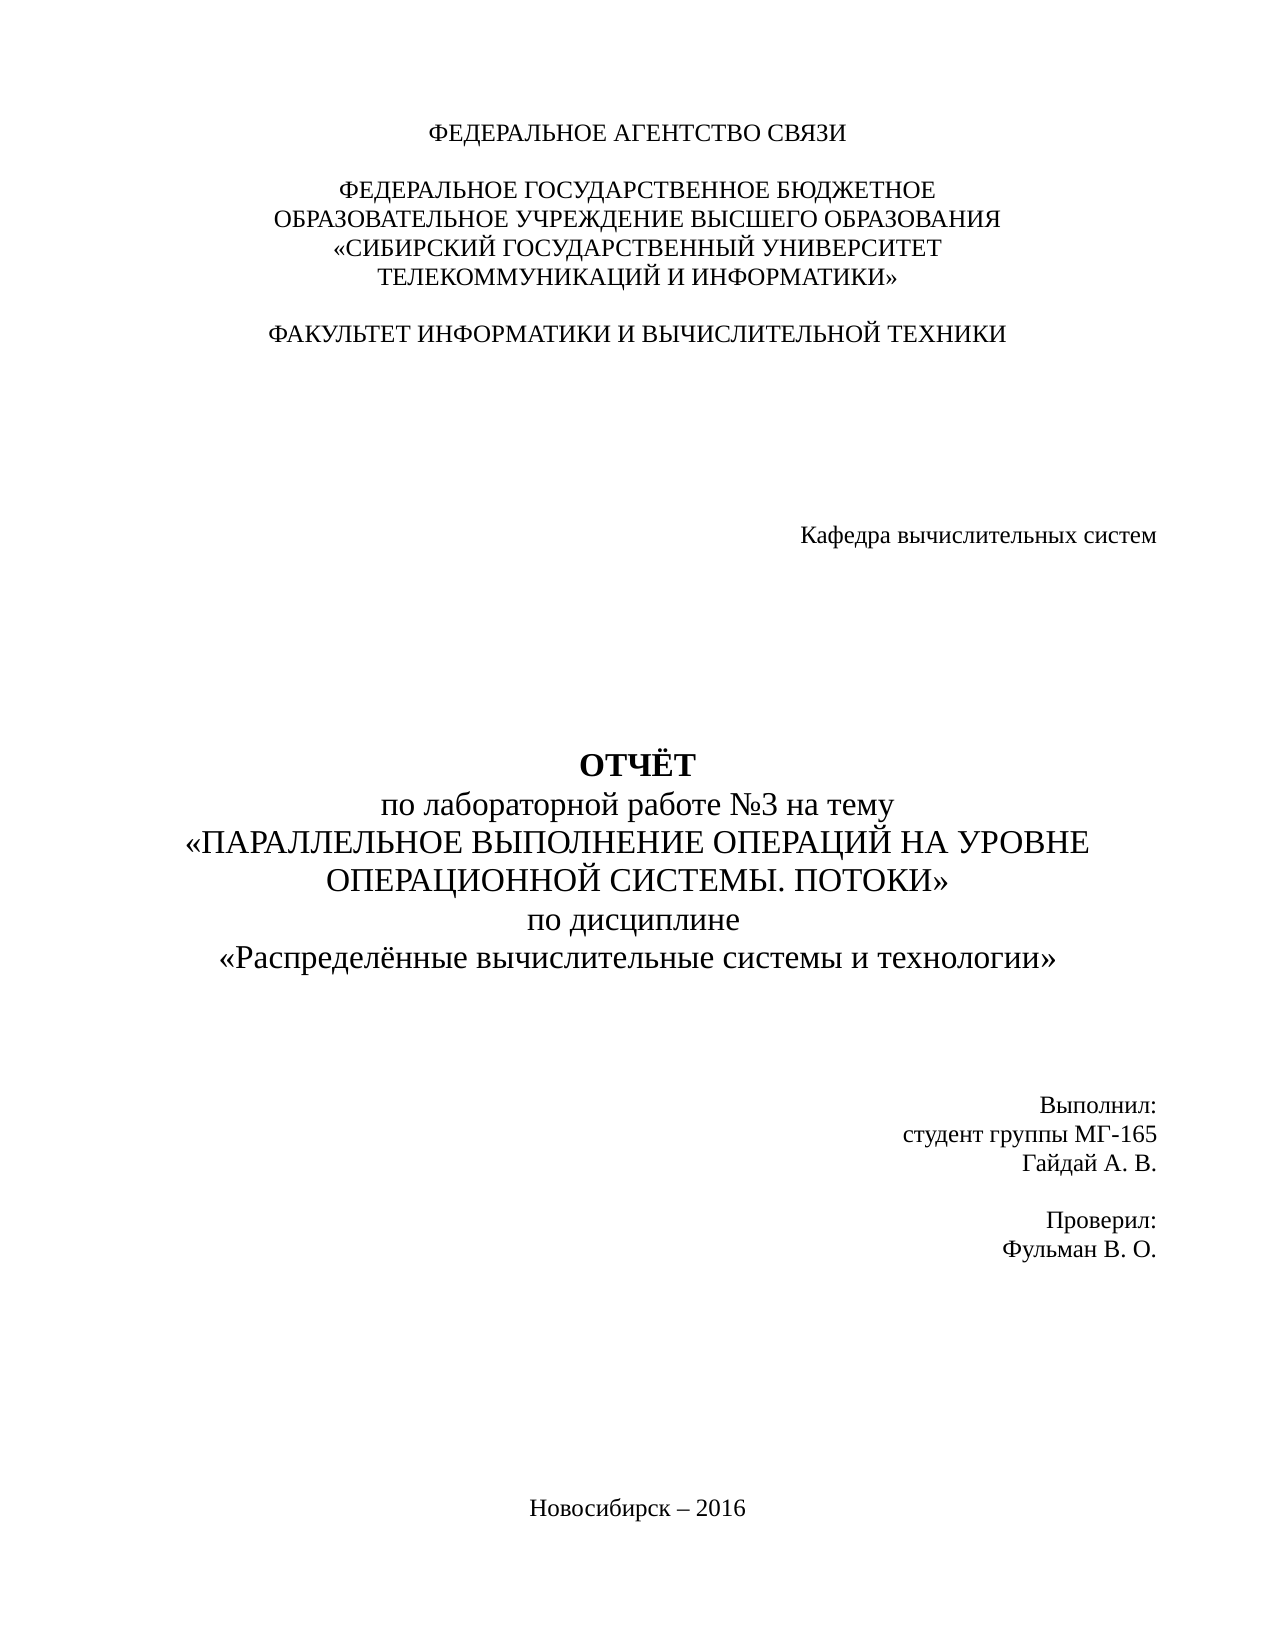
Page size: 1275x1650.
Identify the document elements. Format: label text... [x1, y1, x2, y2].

text ФЕДЕРАЛЬНОЕ АГЕНТСТВО СВЯЗИ ФЕДЕРАЛЬНОЕ ГОСУДАРСТВЕННОЕ БЮДЖЕТНОЕ ОБРАЗОВАТЕЛЬНОЕ УЧРЕЖДЕНИЕ ВЫСШЕГО ОБРАЗОВАНИЯ «СИБИРСКИЙ ГОСУДАРСТВЕННЫЙ УНИВЕРСИТЕТ ТЕЛЕКОММУНИКАЦИЙ И ИНФОРМАТИКИ» ФАКУЛЬТЕТ ИНФОРМАТИКИ И ВЫЧИСЛИТЕЛЬНОЙ ТЕХНИКИ [118, 118, 1157, 348]
text «ПАРАЛЛЕЛЬНОЕ ВЫПОЛНЕНИЕ ОПЕРАЦИЙ НА УРОВНЕ [118, 822, 1157, 861]
text Фульман В. О. [118, 1234, 1157, 1292]
text «Распределённые вычислительные системы и технологии» [118, 937, 1157, 976]
text Выполнил: студент группы МГ-165 Гайдай А. В. Проверил: [118, 1091, 1157, 1234]
text по лабораторной работе №3 на тему [118, 784, 1157, 822]
text Кафедра вычислительных систем [118, 521, 1157, 549]
text по дисциплине [118, 899, 1157, 937]
text ОПЕРАЦИОННОЙ СИСТЕМЫ. ПОТОКИ» [118, 861, 1157, 899]
text ОТЧЁТ [118, 746, 1157, 784]
text Новосибирск – 2016 [118, 1493, 1157, 1522]
